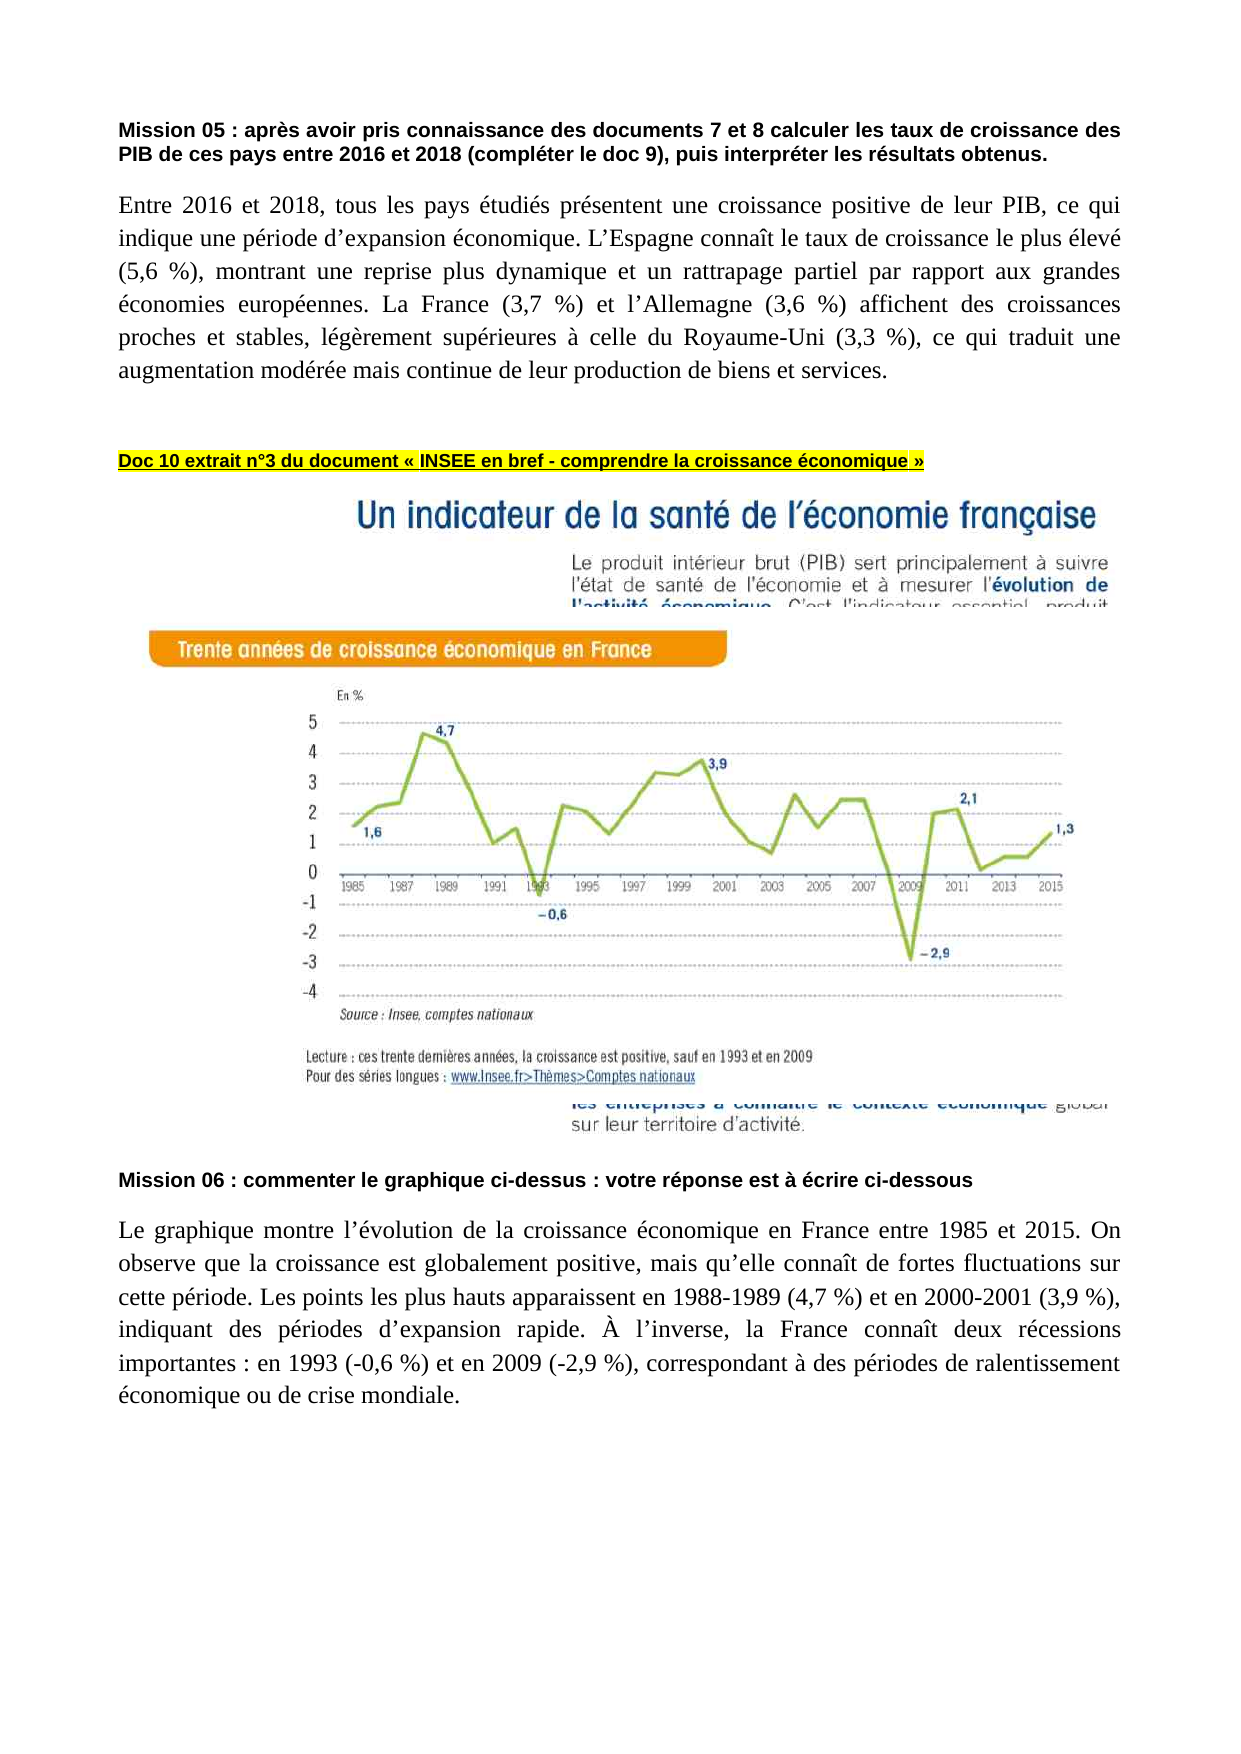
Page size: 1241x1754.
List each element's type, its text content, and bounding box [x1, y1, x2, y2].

text Doc 10 extrait n°3 du document « INSEE en bref - comprendre la croissance économique » [118, 450, 1122, 472]
text Mission 06 : commenter le graphique ci-dessus : votre réponse est à écrire ci-dessous [118, 1154, 1122, 1192]
text Entre 2016 et 2018, tous les pays étudiés présentent une croissance positive de leur PIB, ce qui indique une période d’expansion économique. L’Espagne connaît le taux de croissance le plus élevé (5,6 %), montrant une reprise plus dynamique et un rattrapage partiel par rapport aux grandes économies européennes. La France (3,7 %) et l’Allemagne (3,6 %) affichent des croissances proches et stables, légèrement supérieures à celle du Royaume-Uni (3,3 %), ce qui traduit une augmentation modérée mais continue de leur production de biens et services. [118, 190, 1122, 384]
text Mission 05 : après avoir pris connaissance des documents 7 et 8 calculer les taux de croissance des PIB de ces pays entre 2016 et 2018 (compléter le doc 9), puis interpréter les résultats obtenus. [118, 118, 1122, 166]
picture [126, 484, 1131, 1168]
text Le graphique montre l’évolution de la croissance économique en France entre 1985 et 2015. On observe que la croissance est globalement positive, mais qu’elle connaît de fortes fluctuations sur cette période. Les points les plus hauts apparaissent en 1988-1989 (4,7 %) et en 2000-2001 (3,9 %), indiquant des périodes d’expansion rapide. À l’inverse, la France connaît deux récessions importantes : en 1993 (-0,6 %) et en 2009 (-2,9 %), correspondant à des périodes de ralentissement économique ou de crise mondiale. [118, 1216, 1122, 1409]
